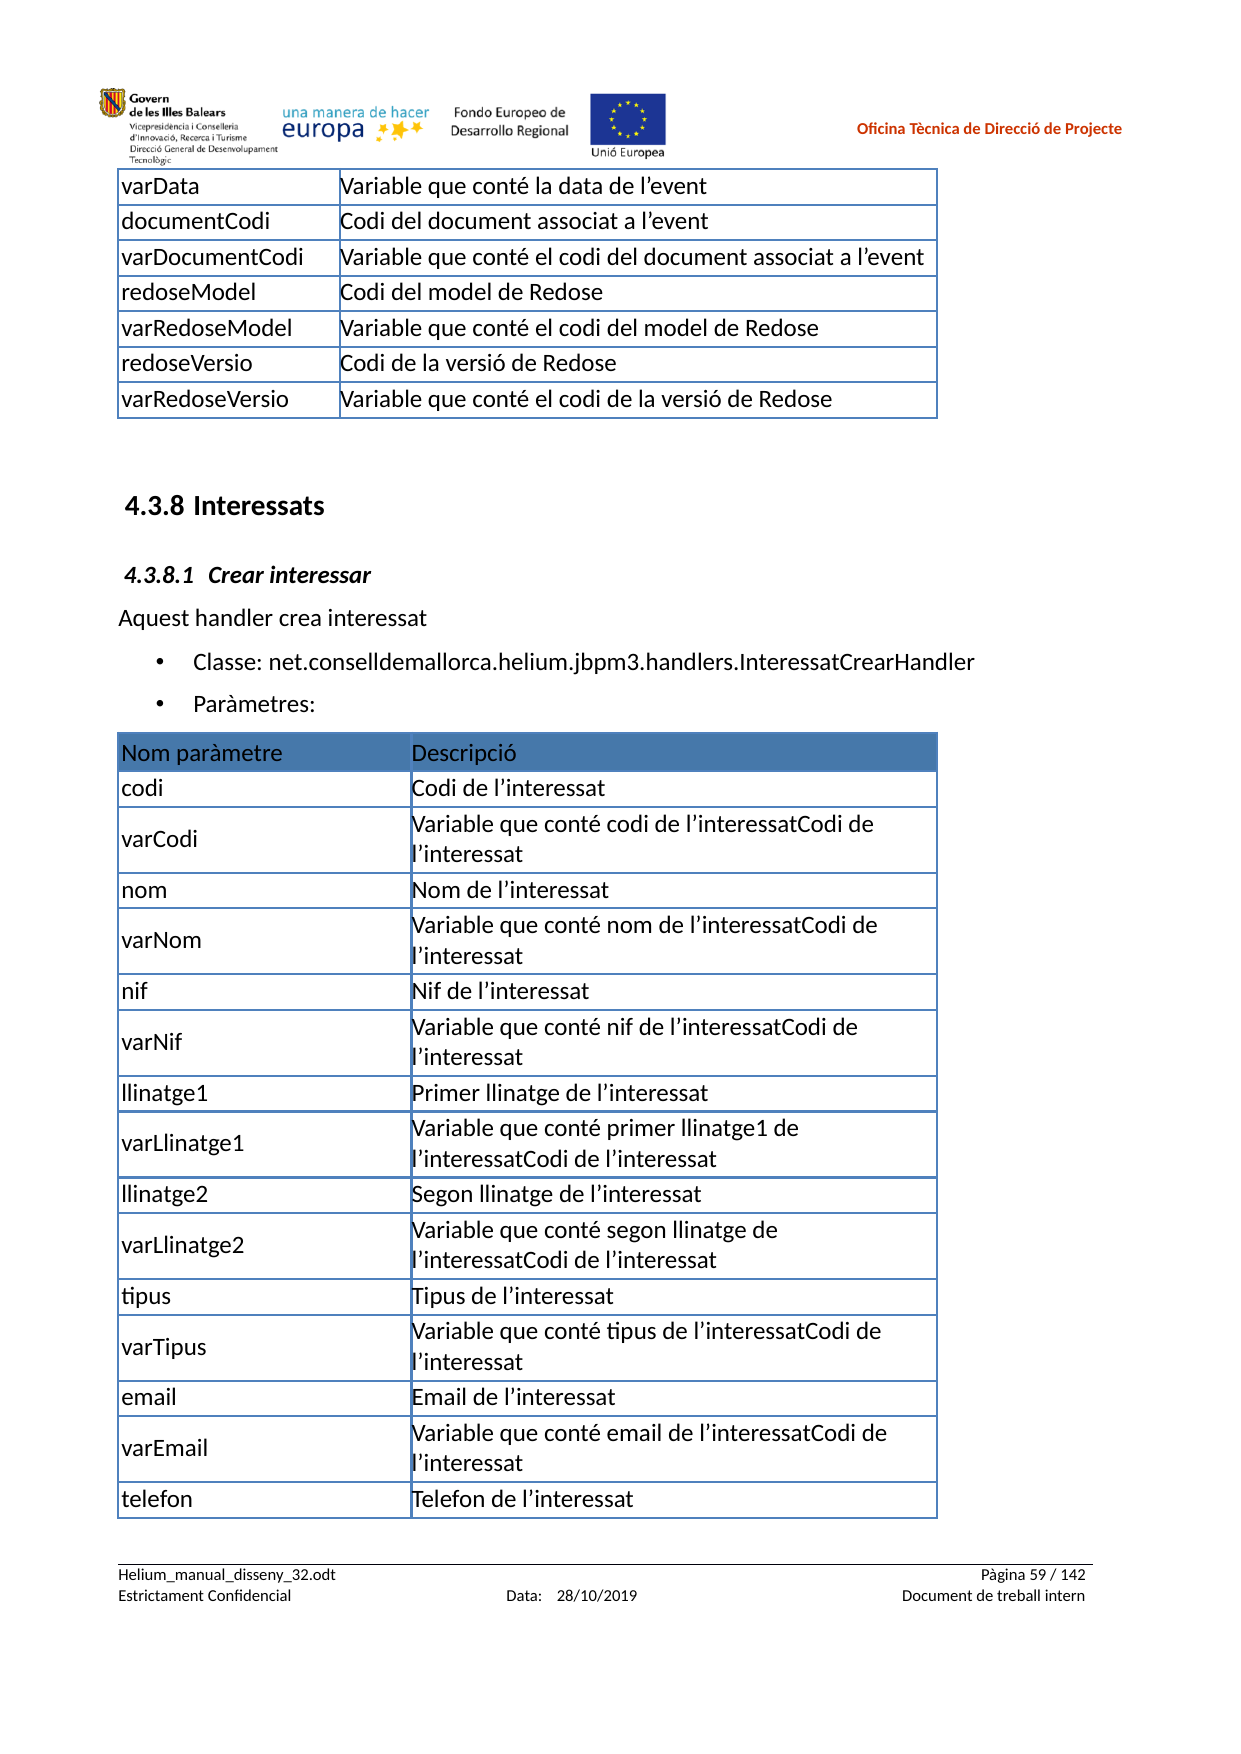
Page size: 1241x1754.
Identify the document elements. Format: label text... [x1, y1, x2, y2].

list Classe: net.conselldemallorca.helium.jbpm3.handlers.InteressatCrearHandler [156, 646, 1122, 676]
table_cell varTipus [119, 1316, 410, 1379]
table_cell Codi del model de Redose [341, 277, 936, 310]
subtitle Crear interessar [118, 560, 1122, 590]
table_cell tipus [119, 1280, 410, 1313]
table_cell Nom de l’interessat [413, 874, 936, 907]
table_cell Tipus de l’interessat [413, 1280, 936, 1313]
table_cell redoseModel [119, 277, 339, 310]
table_cell nif [119, 975, 410, 1009]
table_cell Telefon de l’interessat [413, 1483, 936, 1517]
table_cell Variable que conté primer llinatge1 de l’interessatCodi de l’interessat [413, 1113, 936, 1176]
table_cell Variable que conté el codi de la versió de Redose [341, 383, 936, 417]
table_cell varData [119, 170, 339, 203]
table_cell varEmail [119, 1417, 410, 1481]
table_cell llinatge2 [119, 1179, 410, 1212]
subtitle Interessats [118, 487, 1122, 522]
table_cell Variable que conté tipus de l’interessatCodi de l’interessat [413, 1316, 936, 1379]
table_cell Variable que conté nif de l’interessatCodi de l’interessat [413, 1011, 936, 1075]
text Aquest handler crea interessat [118, 603, 1122, 633]
picture [99, 87, 668, 166]
table_cell nom [119, 874, 410, 907]
table_cell Segon llinatge de l’interessat [413, 1179, 936, 1212]
table_cell Variable que conté email de l’interessatCodi de l’interessat [413, 1417, 936, 1481]
table_cell varLlinatge2 [119, 1214, 410, 1278]
table_cell varRedoseModel [119, 312, 339, 346]
table_cell llinatge1 [119, 1077, 410, 1110]
table_cell documentCodi [119, 206, 339, 239]
table_cell Variable que conté el codi del document associat a l’event [341, 241, 936, 274]
table_cell Variable que conté segon llinatge de l’interessatCodi de l’interessat [413, 1214, 936, 1278]
table_cell varNom [119, 909, 410, 973]
table_cell Codi de la versió de Redose [341, 348, 936, 381]
table_header Descripció [413, 734, 936, 770]
table_header Nom paràmetre [119, 734, 410, 770]
table_cell varNif [119, 1011, 410, 1075]
table_cell Nif de l’interessat [413, 975, 936, 1009]
table_cell Codi del document associat a l’event [341, 206, 936, 239]
table_cell codi [119, 772, 410, 806]
table_cell Variable que conté el codi del model de Redose [341, 312, 936, 346]
table_cell varLlinatge1 [119, 1113, 410, 1176]
table_cell varDocumentCodi [119, 241, 339, 274]
table_cell Email de l’interessat [413, 1382, 936, 1415]
list Paràmetres: [156, 689, 1122, 719]
table_cell telefon [119, 1483, 410, 1517]
table_cell Variable que conté nom de l’interessatCodi de l’interessat [413, 909, 936, 973]
table_cell Codi de l’interessat [413, 772, 936, 806]
table_cell Primer llinatge de l’interessat [413, 1077, 936, 1110]
table_cell Variable que conté la data de l’event [341, 170, 936, 203]
table_cell varRedoseVersio [119, 383, 339, 417]
table_cell varCodi [119, 808, 410, 872]
table_cell email [119, 1382, 410, 1415]
table_cell redoseVersio [119, 348, 339, 381]
table_cell Variable que conté codi de l’interessatCodi de l’interessat [413, 808, 936, 872]
